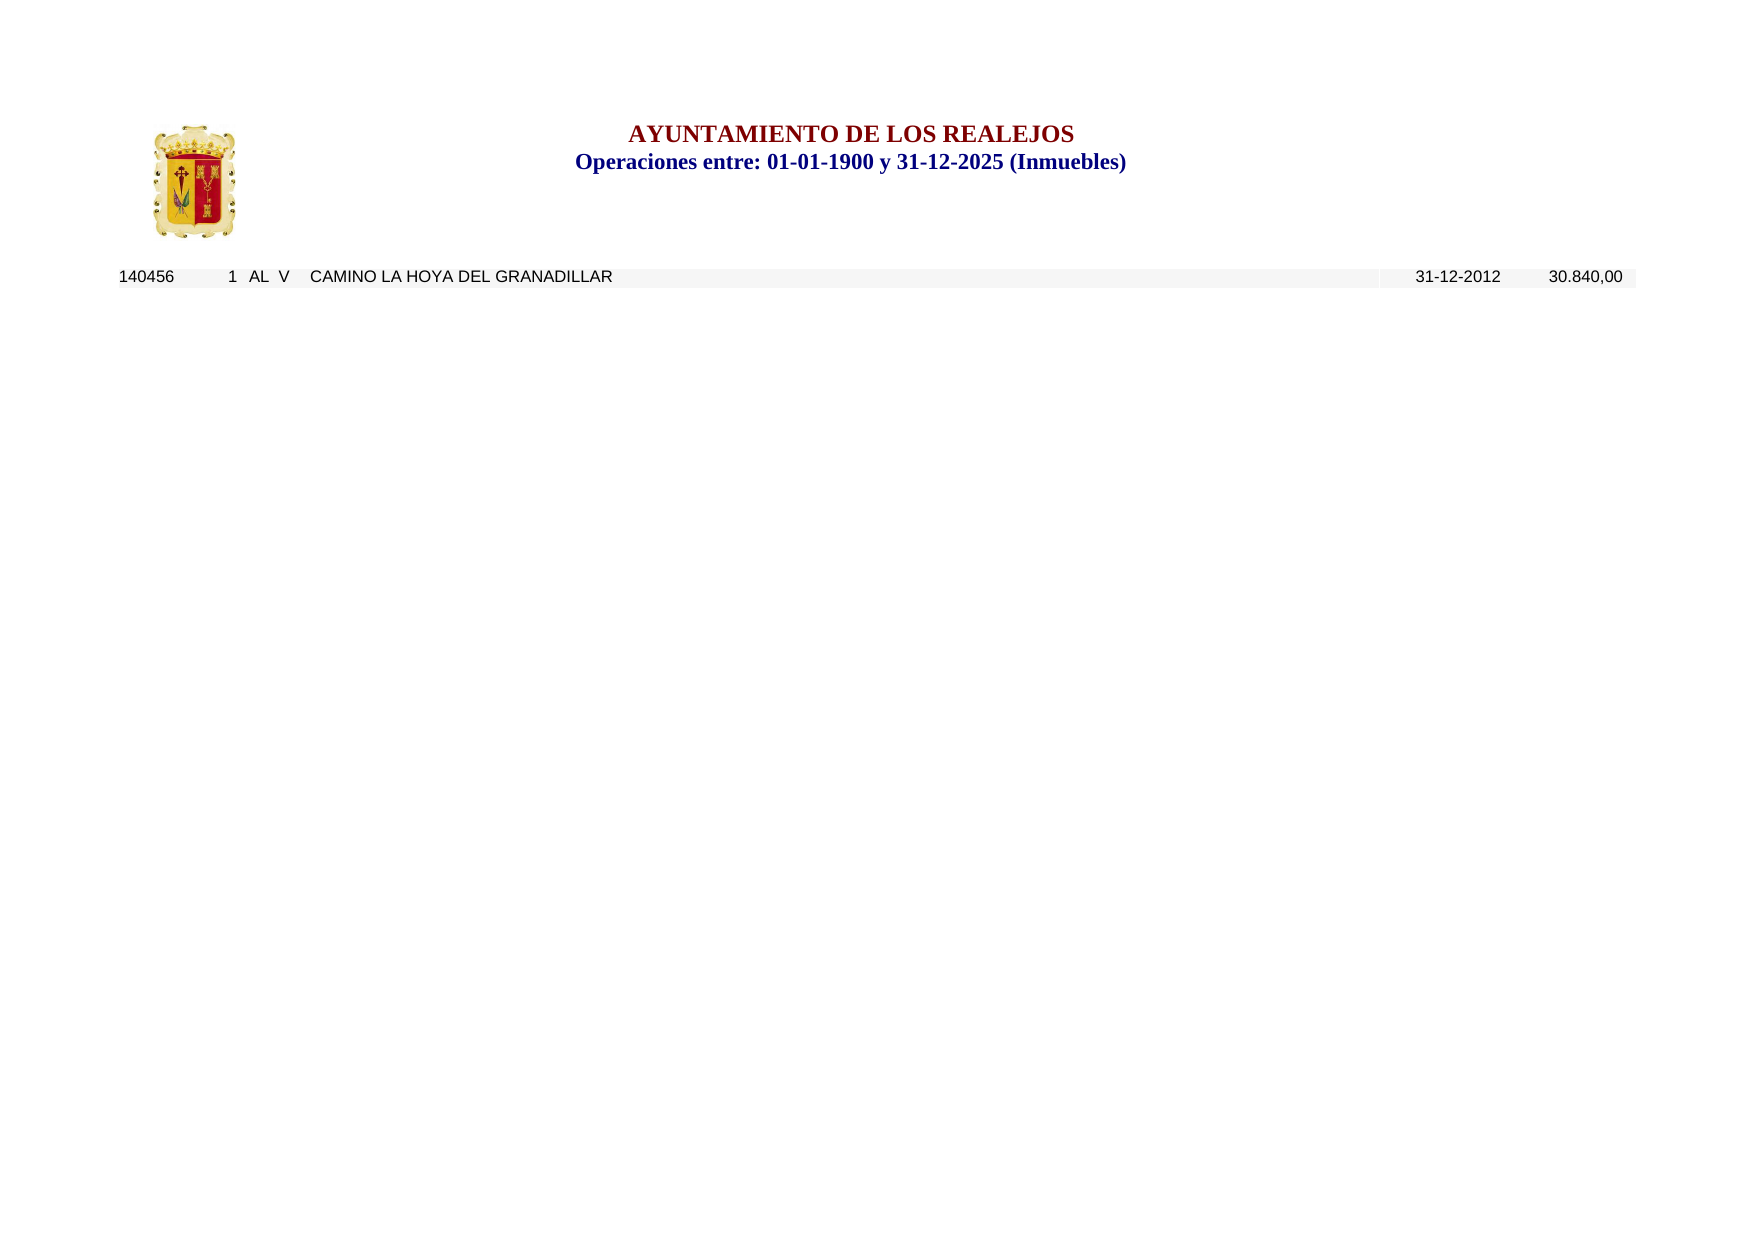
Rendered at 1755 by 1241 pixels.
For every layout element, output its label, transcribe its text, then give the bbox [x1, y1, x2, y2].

table_cell [977, 269, 1379, 288]
table_cell 140456 [119, 269, 201, 288]
table_cell 1 [201, 269, 243, 288]
table_cell 30.840,00 [1520, 269, 1636, 288]
table_cell V [275, 269, 300, 288]
table_cell 31-12-2012 [1380, 269, 1520, 288]
table_cell CAMINO LA HOYA DEL GRANADILLAR [300, 269, 977, 288]
table_cell AL [243, 269, 275, 288]
